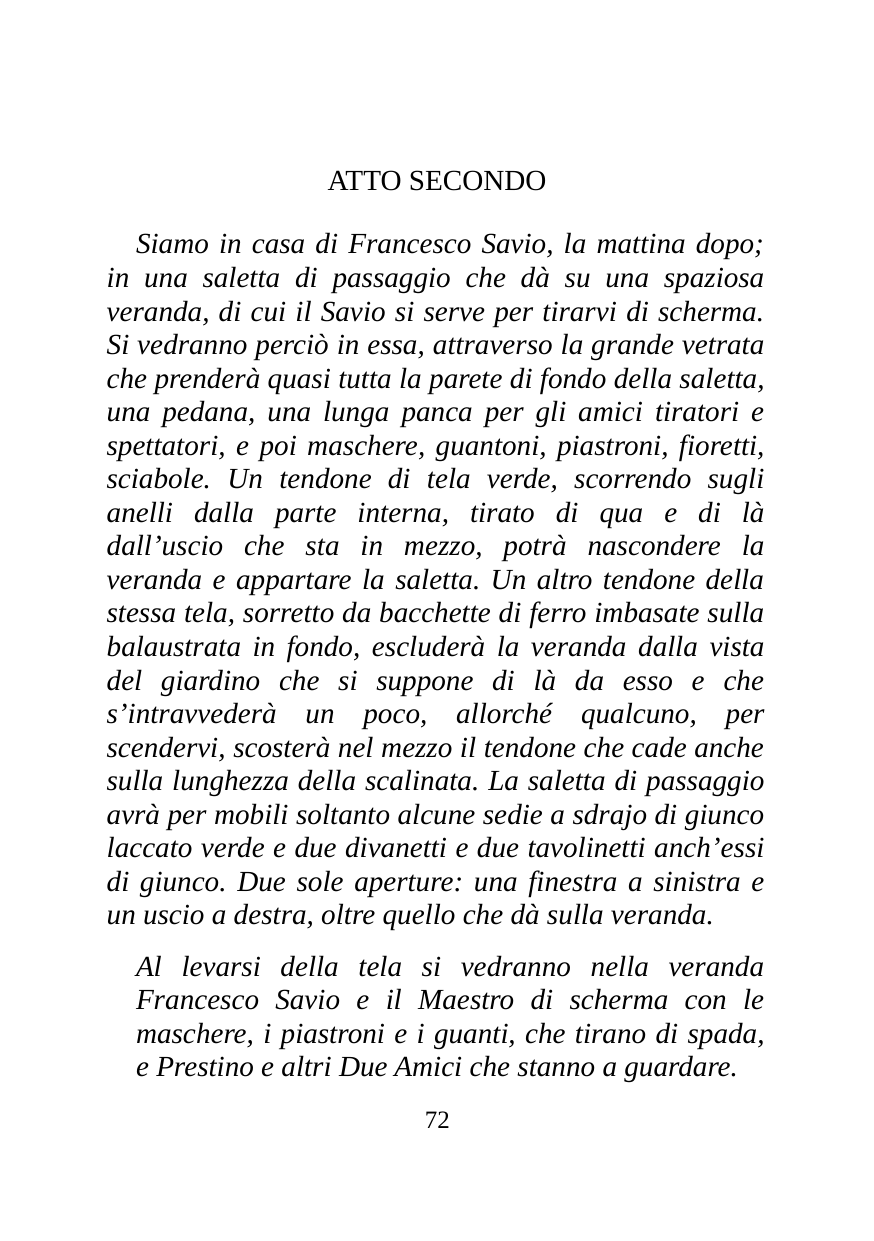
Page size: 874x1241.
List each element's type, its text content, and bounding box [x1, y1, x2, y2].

subtitle ATTO SECONDO [106, 163, 768, 197]
text Al levarsi della tela si vedranno nella veranda Francesco Savio e il Maestro di scherma con le maschere, i piastroni e i guanti, che tirano di spada, e Prestino e altri Due Amici che stanno a guardare. [136, 949, 768, 1083]
text Siamo in casa di Francesco Savio, la mattina dopo; in una saletta di passaggio che dà su una spaziosa veranda, di cui il Savio si serve per tirarvi di scherma. Si vedranno perciò in essa, attraverso la grande vetrata che prenderà quasi tutta la parete di fondo della saletta, una pedana, una lunga panca per gli amici tiratori e spettatori, e poi maschere, guantoni, piastroni, fioretti, sciabole. Un tendone di tela verde, scorrendo sugli anelli dalla parte interna, tirato di qua e di là dall’uscio che sta in mezzo, potrà nascondere la veranda e appartare la saletta. Un altro tendone della stessa tela, sorretto da bacchette di ferro imbasate sulla balaustrata in fondo, escluderà la veranda dalla vista del giardino che si suppone di là da esso e che s’intravvederà un poco, allorché qualcuno, per scendervi, scosterà nel mezzo il tendone che cade anche sulla lunghezza della scalinata. La saletta di passaggio avrà per mobili soltanto alcune sedie a sdrajo di giunco laccato verde e due divanetti e due tavolinetti anch’essi di giunco. Due sole aperture: una finestra a sinistra e un uscio a destra, oltre quello che dà sulla veranda. [106, 227, 768, 931]
